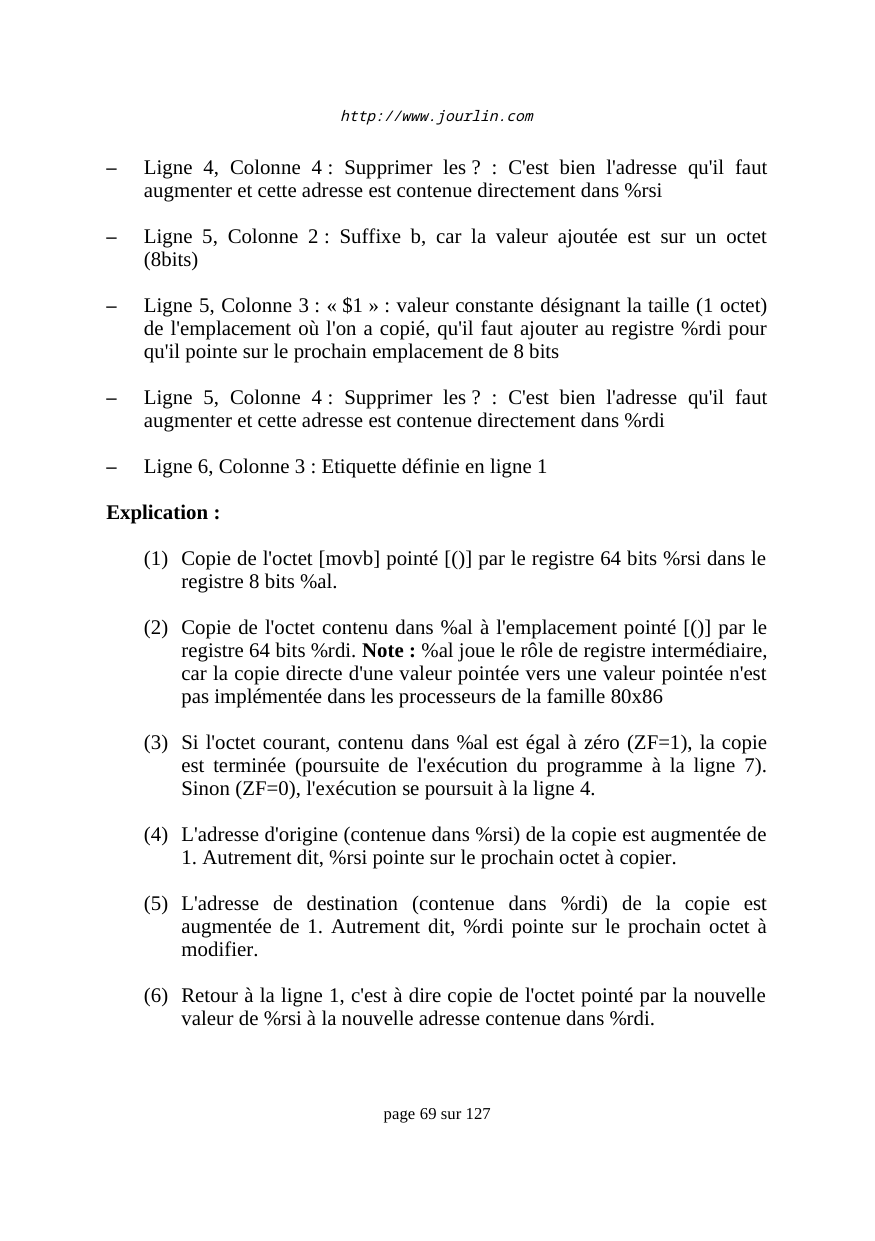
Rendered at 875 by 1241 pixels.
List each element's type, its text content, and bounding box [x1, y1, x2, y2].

list Ligne 6, Colonne 3 : Etiquette définie en ligne 1 [106, 444, 768, 478]
list Retour à la ligne 1, c'est à dire copie de l'octet pointé par la nouvelle valeur de %rsi à la nouvelle adresse contenue dans %rdi. [144, 974, 768, 1030]
list Ligne 5, Colonne 2 : Suffixe b, car la valeur ajoutée est sur un octet (8bits) [106, 214, 768, 271]
list L'adresse de destination (contenue dans %rdi) de la copie est augmentée de 1. Autrement dit, %rdi pointe sur le prochain octet à modifier. [144, 882, 768, 961]
text Explication : [106, 490, 768, 524]
list Ligne 5, Colonne 3 : « $1 » : valeur constante désignant la taille (1 octet) de l'emplacement où l'on a copié, qu'il faut ajouter au registre %rdi pour qu'il pointe sur le prochain emplacement de 8 bits [106, 283, 768, 363]
list L'adresse d'origine (contenue dans %rsi) de la copie est augmentée de 1. Autrement dit, %rsi pointe sur le prochain octet à copier. [144, 813, 768, 869]
list Copie de l'octet [movb] pointé [()] par le registre 64 bits %rsi dans le registre 8 bits %al. [144, 536, 768, 593]
list Ligne 5, Colonne 4 : Supprimer les ? : C'est bien l'adresse qu'il faut augmenter et cette adresse est contenue directement dans %rdi [106, 375, 768, 432]
list Ligne 4, Colonne 4 : Supprimer les ? : C'est bien l'adresse qu'il faut augmenter et cette adresse est contenue directement dans %rsi [106, 156, 768, 202]
list Si l'octet courant, contenu dans %al est égal à zéro (ZF=1), la copie est terminée (poursuite de l'exécution du programme à la ligne 7). Sinon (ZF=0), l'exécution se poursuit à la ligne 4. [144, 721, 768, 800]
list Copie de l'octet contenu dans %al à l'emplacement pointé [()] par le registre 64 bits %rdi. Note : %al joue le rôle de registre intermédiaire, car la copie directe d'une valeur pointée vers une valeur pointée n'est pas implémentée dans les processeurs de la famille 80x86 [144, 605, 768, 708]
